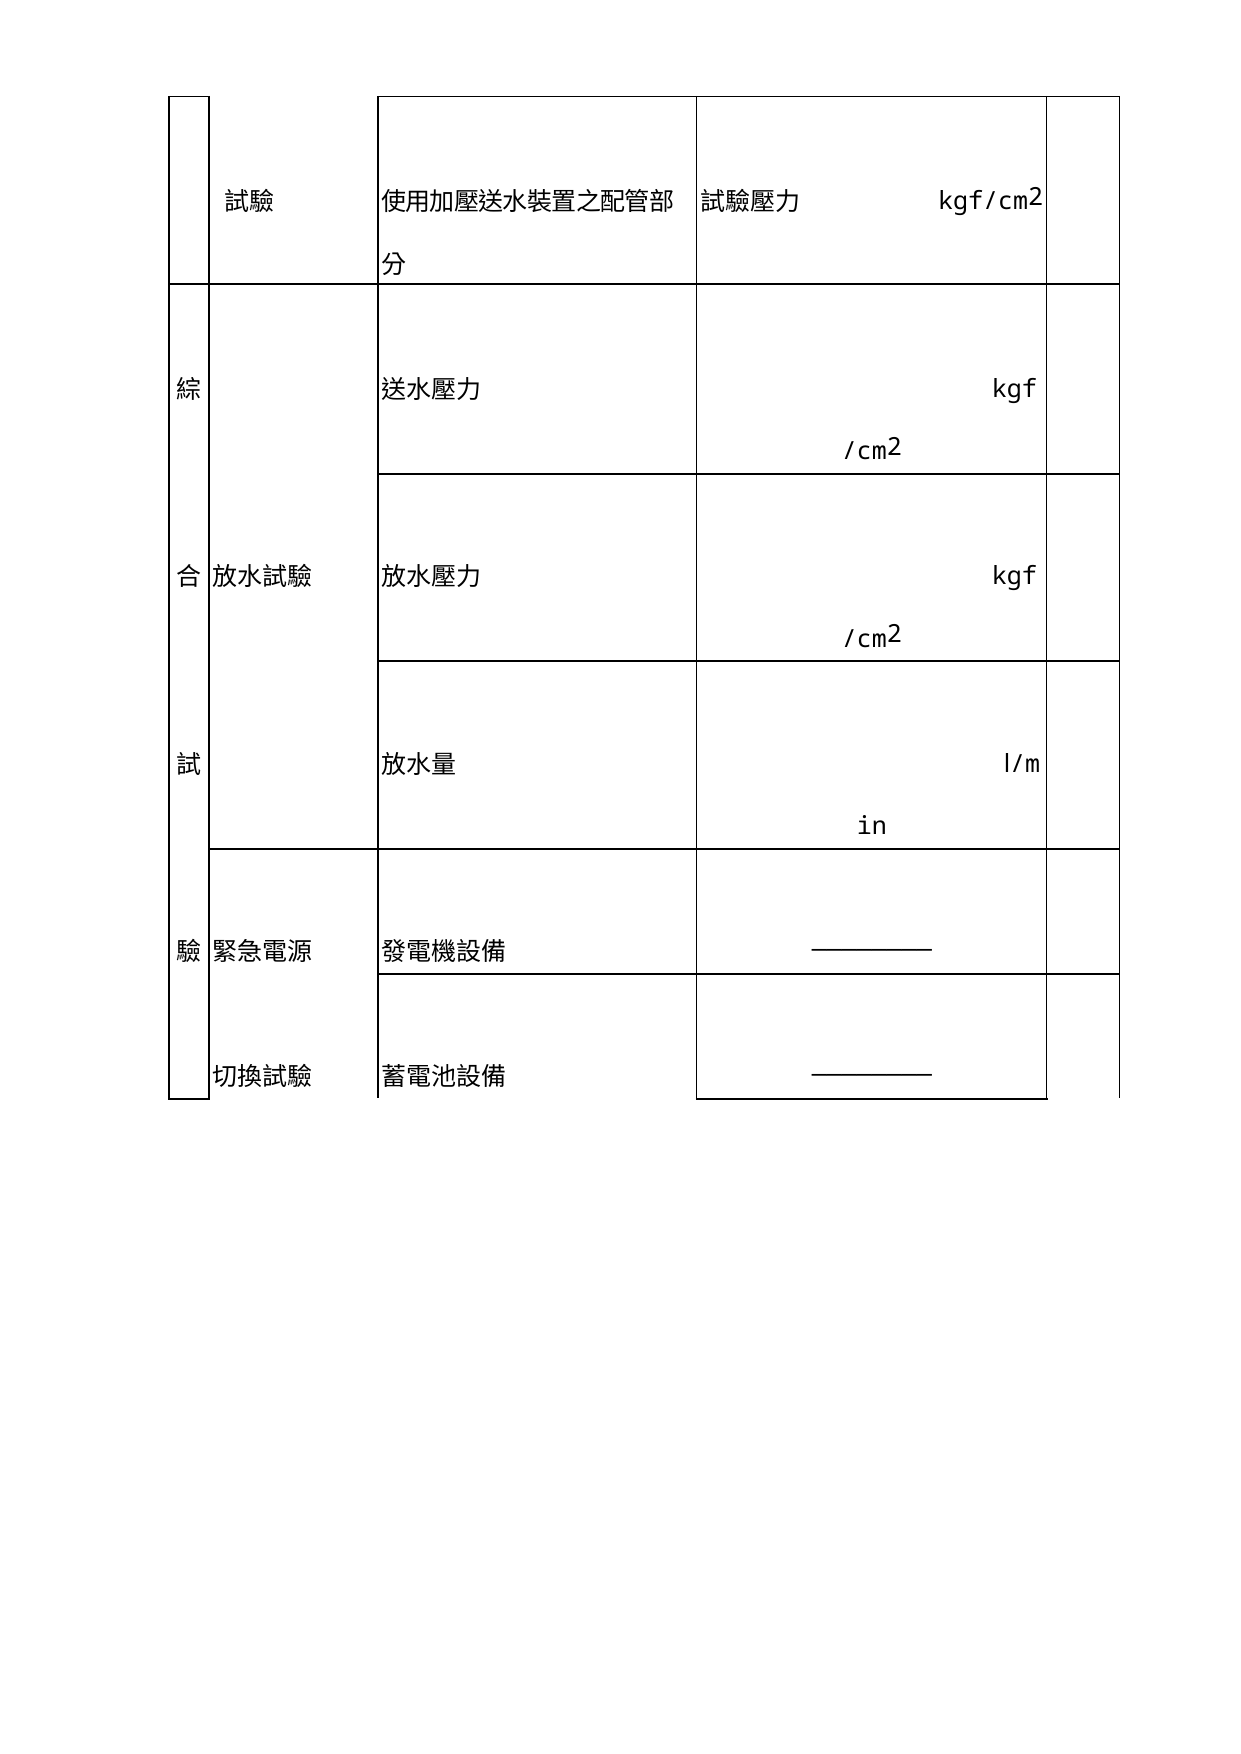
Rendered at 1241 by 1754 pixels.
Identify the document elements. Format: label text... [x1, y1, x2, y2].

table_cell 發電機設備 [379, 850, 696, 973]
table_cell 緊急電源 [210, 850, 377, 973]
table_cell [1047, 975, 1119, 1098]
table_cell 放水量 [379, 662, 696, 848]
table_cell 試 [170, 660, 208, 848]
table_cell 驗 [170, 848, 208, 973]
table_cell [170, 973, 208, 1098]
table_cell ──────── [697, 850, 1046, 973]
table_cell 切換試驗 [210, 973, 377, 1098]
table_cell 蓄電池設備 [379, 975, 696, 1098]
table_cell [1047, 662, 1119, 848]
table_cell [1047, 475, 1119, 660]
table_cell [1047, 850, 1119, 973]
table_cell 合 [170, 473, 208, 660]
table_cell 放水壓力 [379, 475, 696, 660]
table_cell [1047, 97, 1119, 283]
table_cell 試驗壓力 kgf/cm2 [697, 97, 1046, 283]
table_cell kgf/cm2 [697, 285, 1046, 473]
table_cell [210, 285, 377, 473]
table_cell 送水壓力 [379, 285, 696, 473]
table_cell [1047, 285, 1119, 473]
table_cell [210, 660, 377, 848]
table_cell ──────── [697, 975, 1046, 1098]
table_cell kgf/cm2 [697, 475, 1046, 660]
table_cell [170, 97, 208, 283]
table_cell 放水試驗 [210, 473, 377, 660]
table_cell l/min [697, 662, 1046, 848]
table_cell 使用加壓送水裝置之配管部分 [379, 97, 696, 283]
table_cell 試驗 [210, 96, 377, 283]
table_cell 綜 [170, 285, 208, 473]
